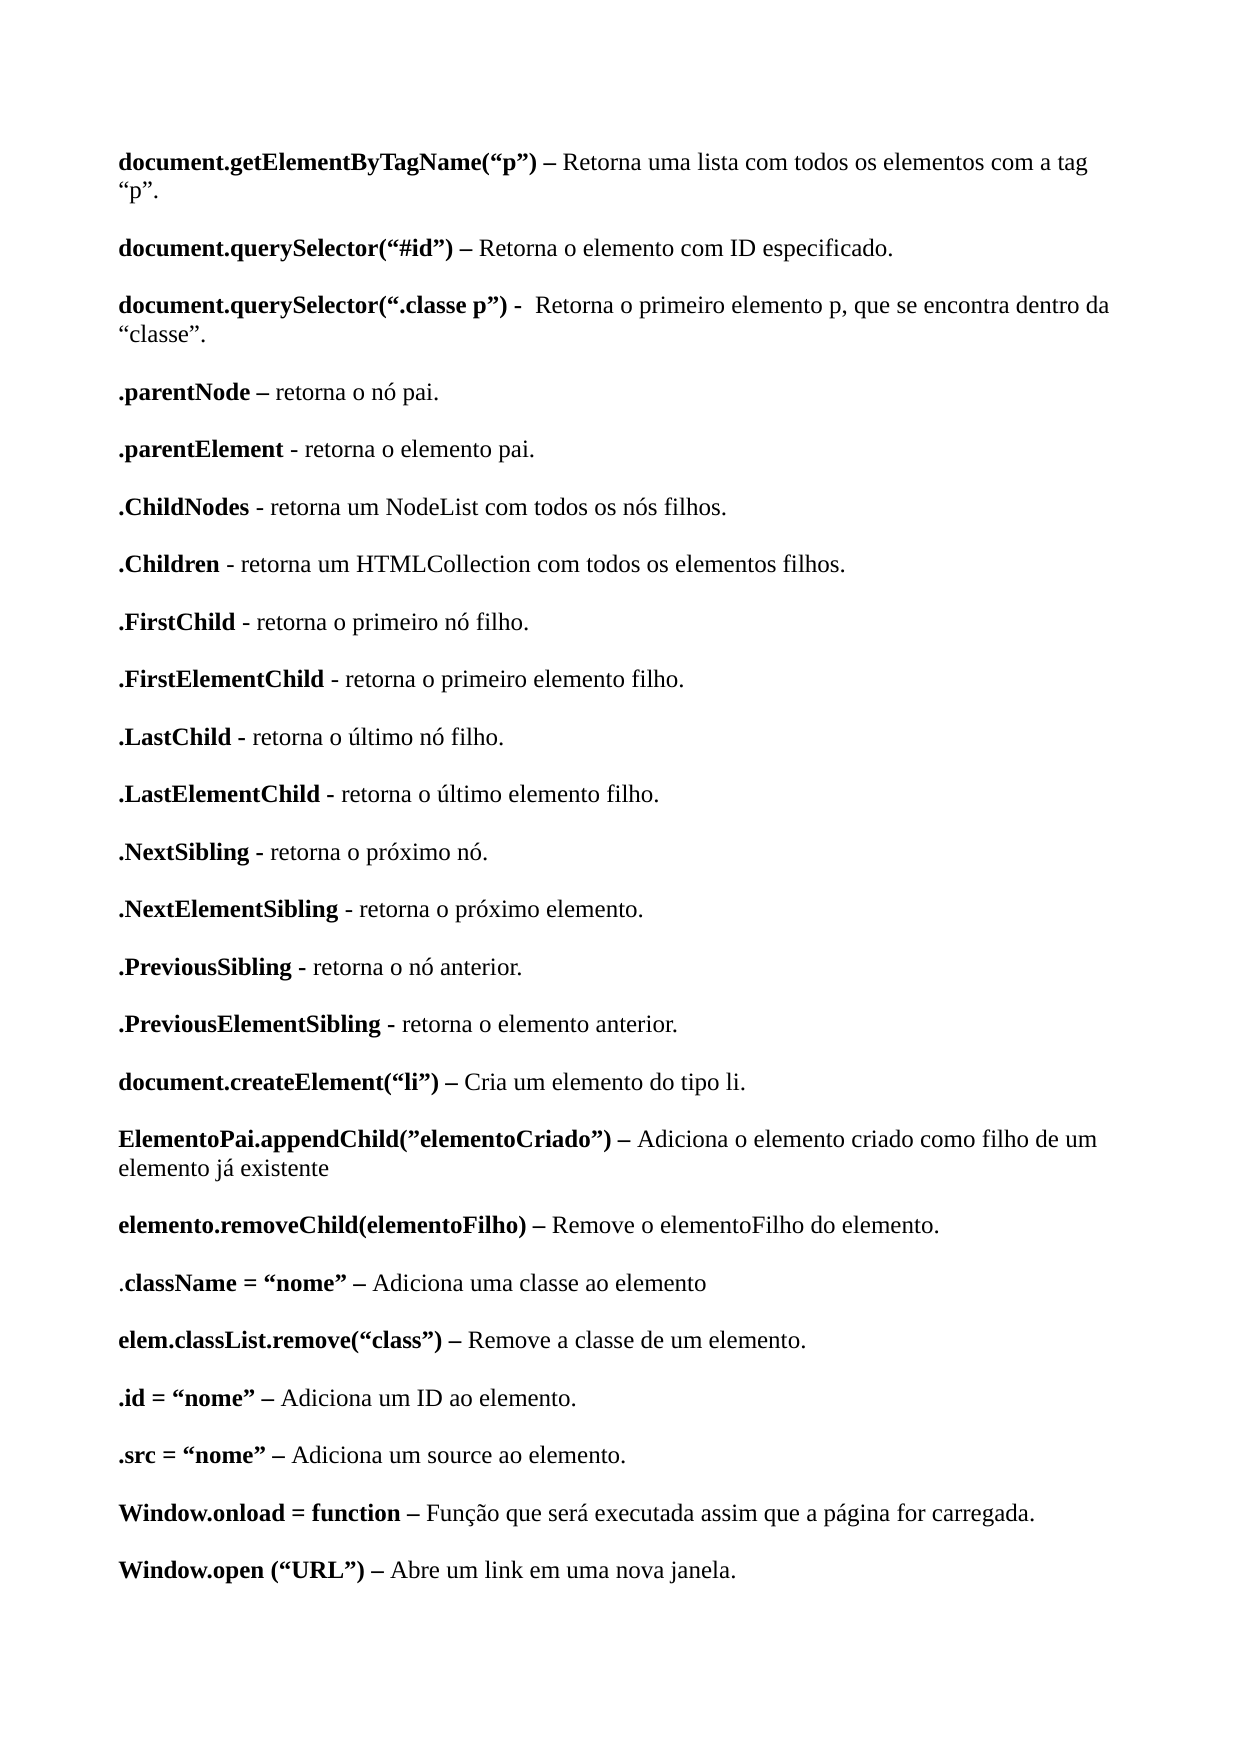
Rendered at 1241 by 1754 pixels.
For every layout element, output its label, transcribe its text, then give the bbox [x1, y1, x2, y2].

text ElementoPai.appendChild(”elementoCriado”) – Adiciona o elemento criado como filho de um elemento já existente [118, 1124, 1122, 1182]
text .ChildNodes - retorna um NodeList com todos os nós filhos. [118, 492, 1122, 521]
text Window.onload = function – Função que será executada assim que a página for carregada. [118, 1498, 1122, 1527]
text .src = “nome” – Adiciona um source ao elemento. [118, 1441, 1122, 1469]
text .LastElementChild - retorna o último elemento filho. [118, 779, 1122, 808]
text Window.open (“URL”) – Abre um link em uma nova janela. [118, 1556, 1122, 1584]
text .parentNode – retorna o nó pai. [118, 377, 1122, 406]
text .FirstElementChild - retorna o primeiro elemento filho. [118, 664, 1122, 693]
text .LastChild - retorna o último nó filho. [118, 722, 1122, 751]
text .NextSibling - retorna o próximo nó. [118, 837, 1122, 866]
text document.getElementByTagName(“p”) – Retorna uma lista com todos os elementos com a tag “p”. [118, 147, 1122, 204]
text elemento.removeChild(elementoFilho) – Remove o elementoFilho do elemento. [118, 1211, 1122, 1239]
text document.querySelector(“#id”) – Retorna o elemento com ID especificado. [118, 233, 1122, 262]
text elem.classList.remove(“class”) – Remove a classe de um elemento. [118, 1326, 1122, 1354]
text document.querySelector(“.classe p”) - Retorna o primeiro elemento p, que se encontra dentro da “classe”. [118, 291, 1122, 348]
text .PreviousElementSibling - retorna o elemento anterior. [118, 1009, 1122, 1038]
text document.createElement(“li”) – Cria um elemento do tipo li. [118, 1067, 1122, 1096]
text .FirstChild - retorna o primeiro nó filho. [118, 607, 1122, 636]
text .PreviousSibling - retorna o nó anterior. [118, 952, 1122, 981]
text .parentElement - retorna o elemento pai. [118, 434, 1122, 463]
text .Children - retorna um HTMLCollection com todos os elementos filhos. [118, 549, 1122, 578]
text .id = “nome” – Adiciona um ID ao elemento. [118, 1383, 1122, 1412]
text .NextElementSibling - retorna o próximo elemento. [118, 894, 1122, 923]
text .className = “nome” – Adiciona uma classe ao elemento [118, 1268, 1122, 1297]
